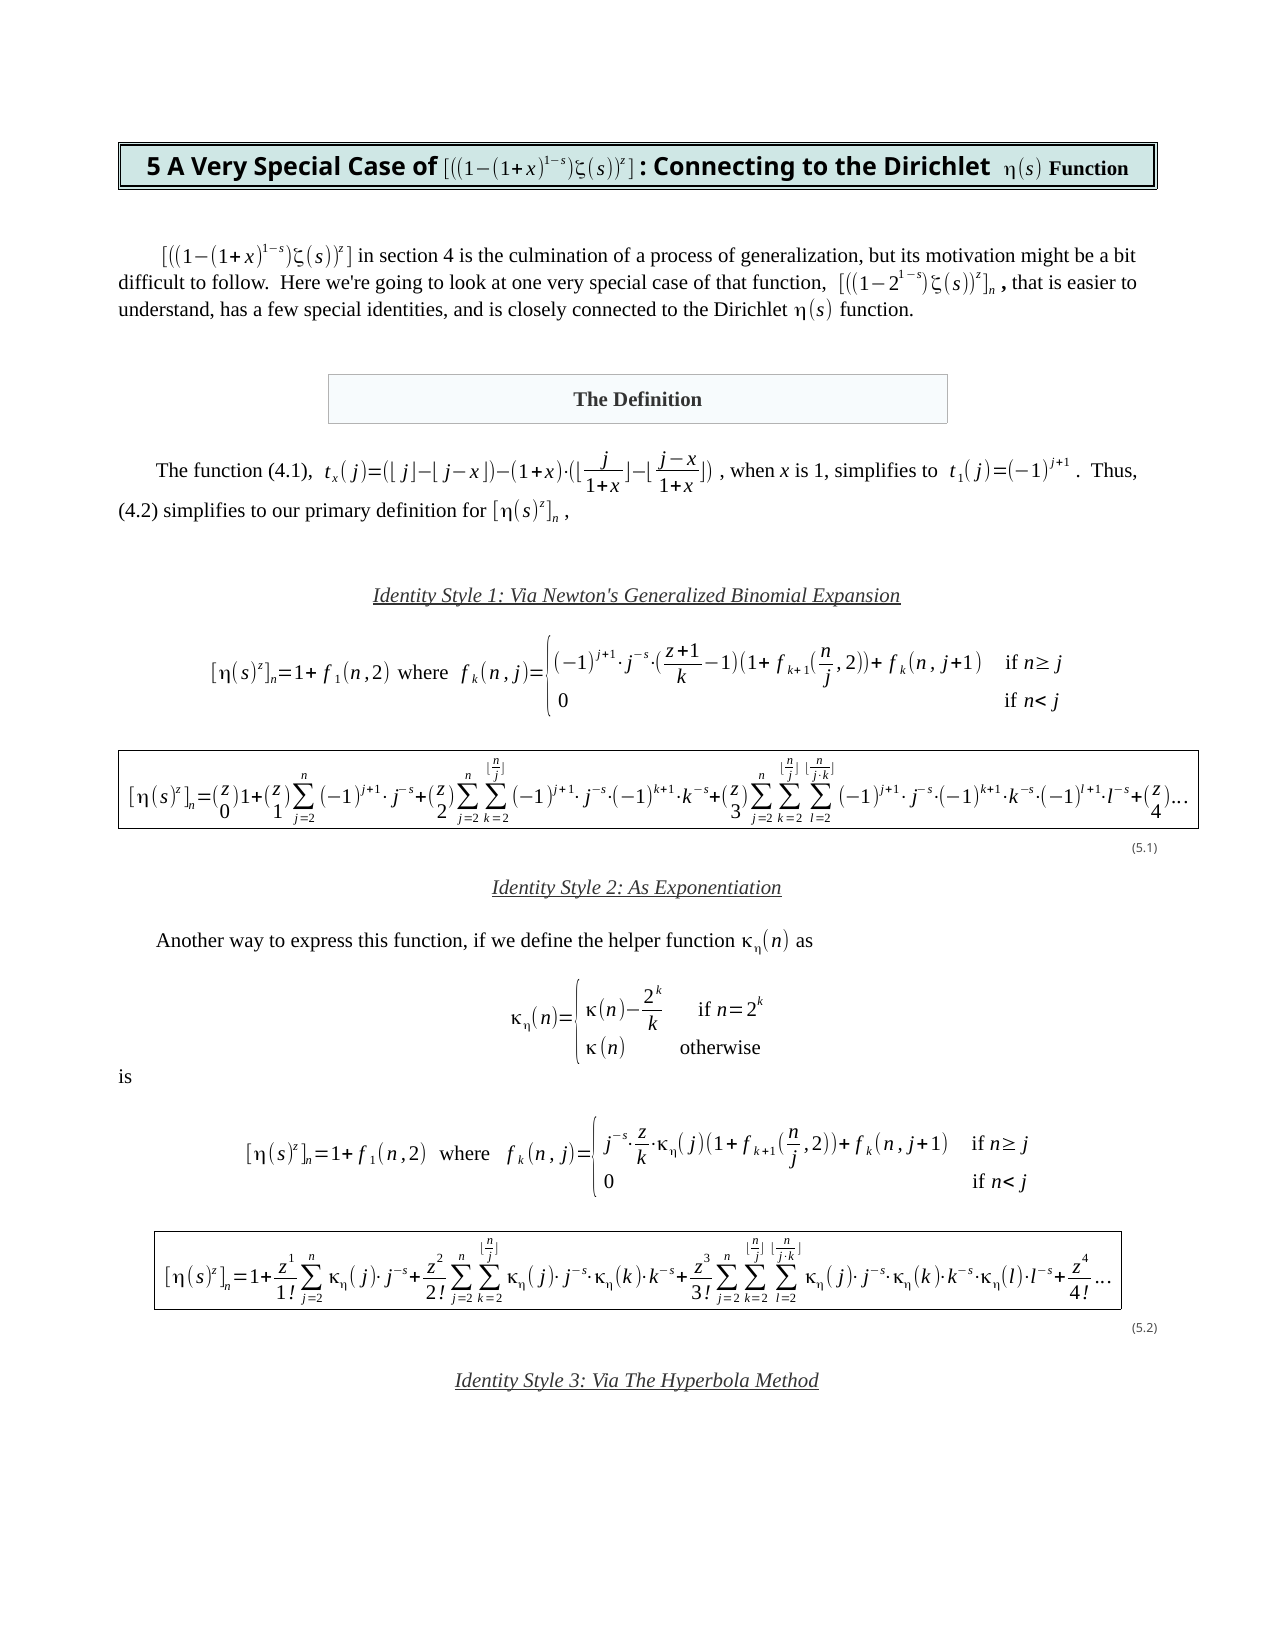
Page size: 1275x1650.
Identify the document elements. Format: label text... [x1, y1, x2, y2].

text Identity Style 2: As Exponentiation [118, 875, 1157, 899]
text is [118, 1064, 1157, 1088]
text Identity Style 3: Via The Hyperbola Method [118, 1368, 1157, 1392]
text in section 4 is the culmination of a process of generalization, but its motivation might be a bit difficult to follow. Here we're going to look at one very special case of that function, , that is easier to understand, has a few special identities, and is closely connected to the Dirichletfunction. [118, 241, 1157, 322]
text Another way to express this function, if we define the helper functionas [118, 928, 1157, 955]
text (5.1) [118, 829, 1157, 858]
text (5.2) [118, 1309, 1157, 1339]
text The Definition [329, 375, 947, 423]
text The function (4.1), , when x is 1, simplifies to . Thus, (4.2) simplifies to our primary definition for, [118, 447, 1157, 525]
text Identity Style 1: Via Newton's Generalized Binomial Expansion [118, 583, 1157, 607]
